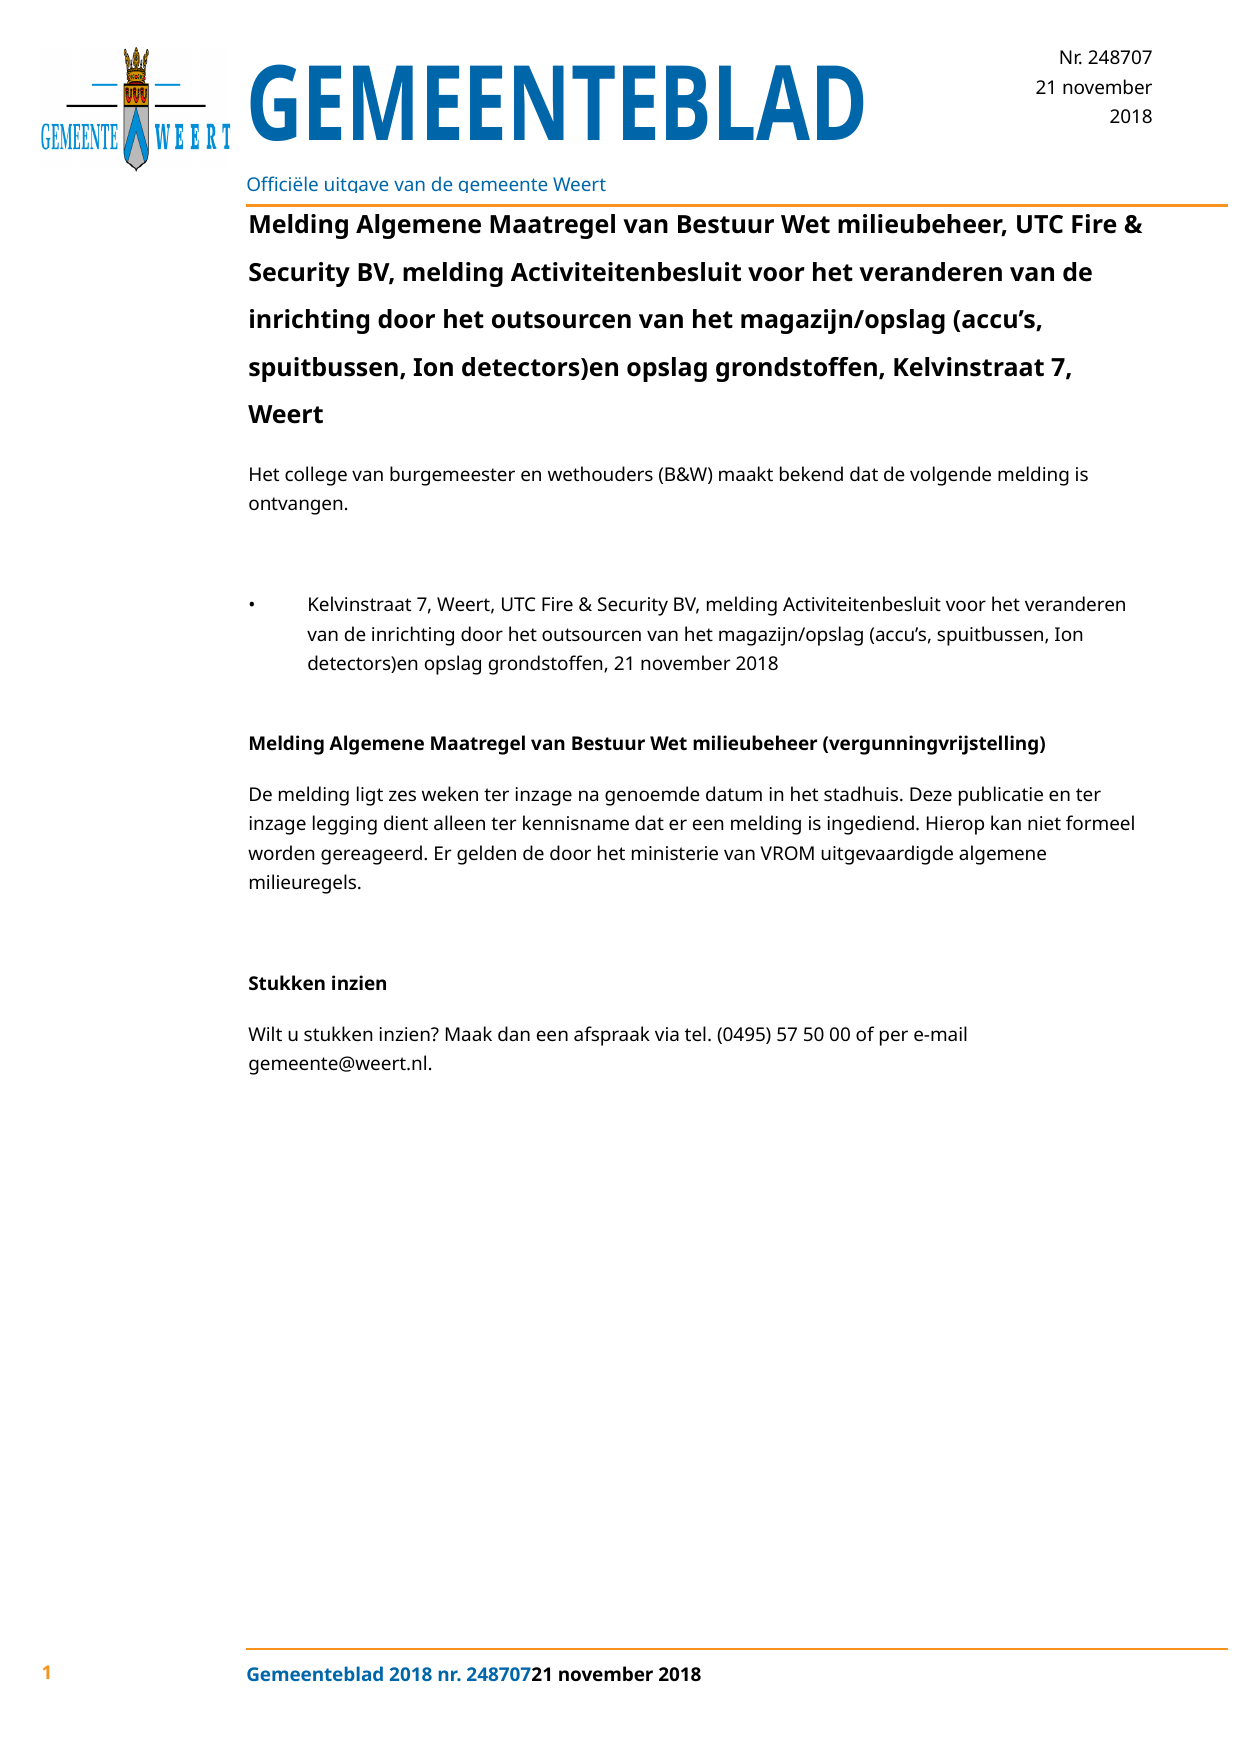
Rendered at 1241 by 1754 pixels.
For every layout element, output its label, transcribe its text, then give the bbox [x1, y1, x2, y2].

text Het college van burgemeester en wethouders (B&W) maakt bekend dat de volgende melding is ontvangen. [248, 461, 1152, 516]
text Melding Algemene Maatregel van Bestuur Wet milieubeheer (vergunningvrijstelling) [248, 730, 1152, 756]
list Kelvinstraat 7, Weert, UTC Fire & Security BV, melding Activiteitenbesluit voor het veranderen van de inrichting door het outsourcen van het magazijn/opslag (accu’s, spuitbussen, Ion detectors)en opslag grondstoffen, 21 november 2018 [248, 591, 1152, 676]
text Wilt u stukken inzien? Maak dan een afspraak via tel. (0495) 57 50 00 of per e-mail gemeente@weert.nl. [248, 1021, 1152, 1076]
text Stukken inzien [248, 970, 1152, 996]
text Melding Algemene Maatregel van Bestuur Wet milieubeheer, UTC Fire & Security BV, melding Activiteitenbesluit voor het veranderen van de inrichting door het outsourcen van het magazijn/opslag (accu’s, spuitbussen, Ion detectors)en opslag grondstoffen, Kelvinstraat 7, Weert [248, 207, 1152, 431]
text De melding ligt zes weken ter inzage na genoemde datum in het stadhuis. Deze publicatie en ter inzage legging dient alleen ter kennisname dat er een melding is ingediend. Hierop kan niet formeel worden gereageerd. Er gelden de door het ministerie van VROM uitgevaardigde algemene milieuregels. [248, 781, 1152, 895]
picture [41, 47, 231, 172]
